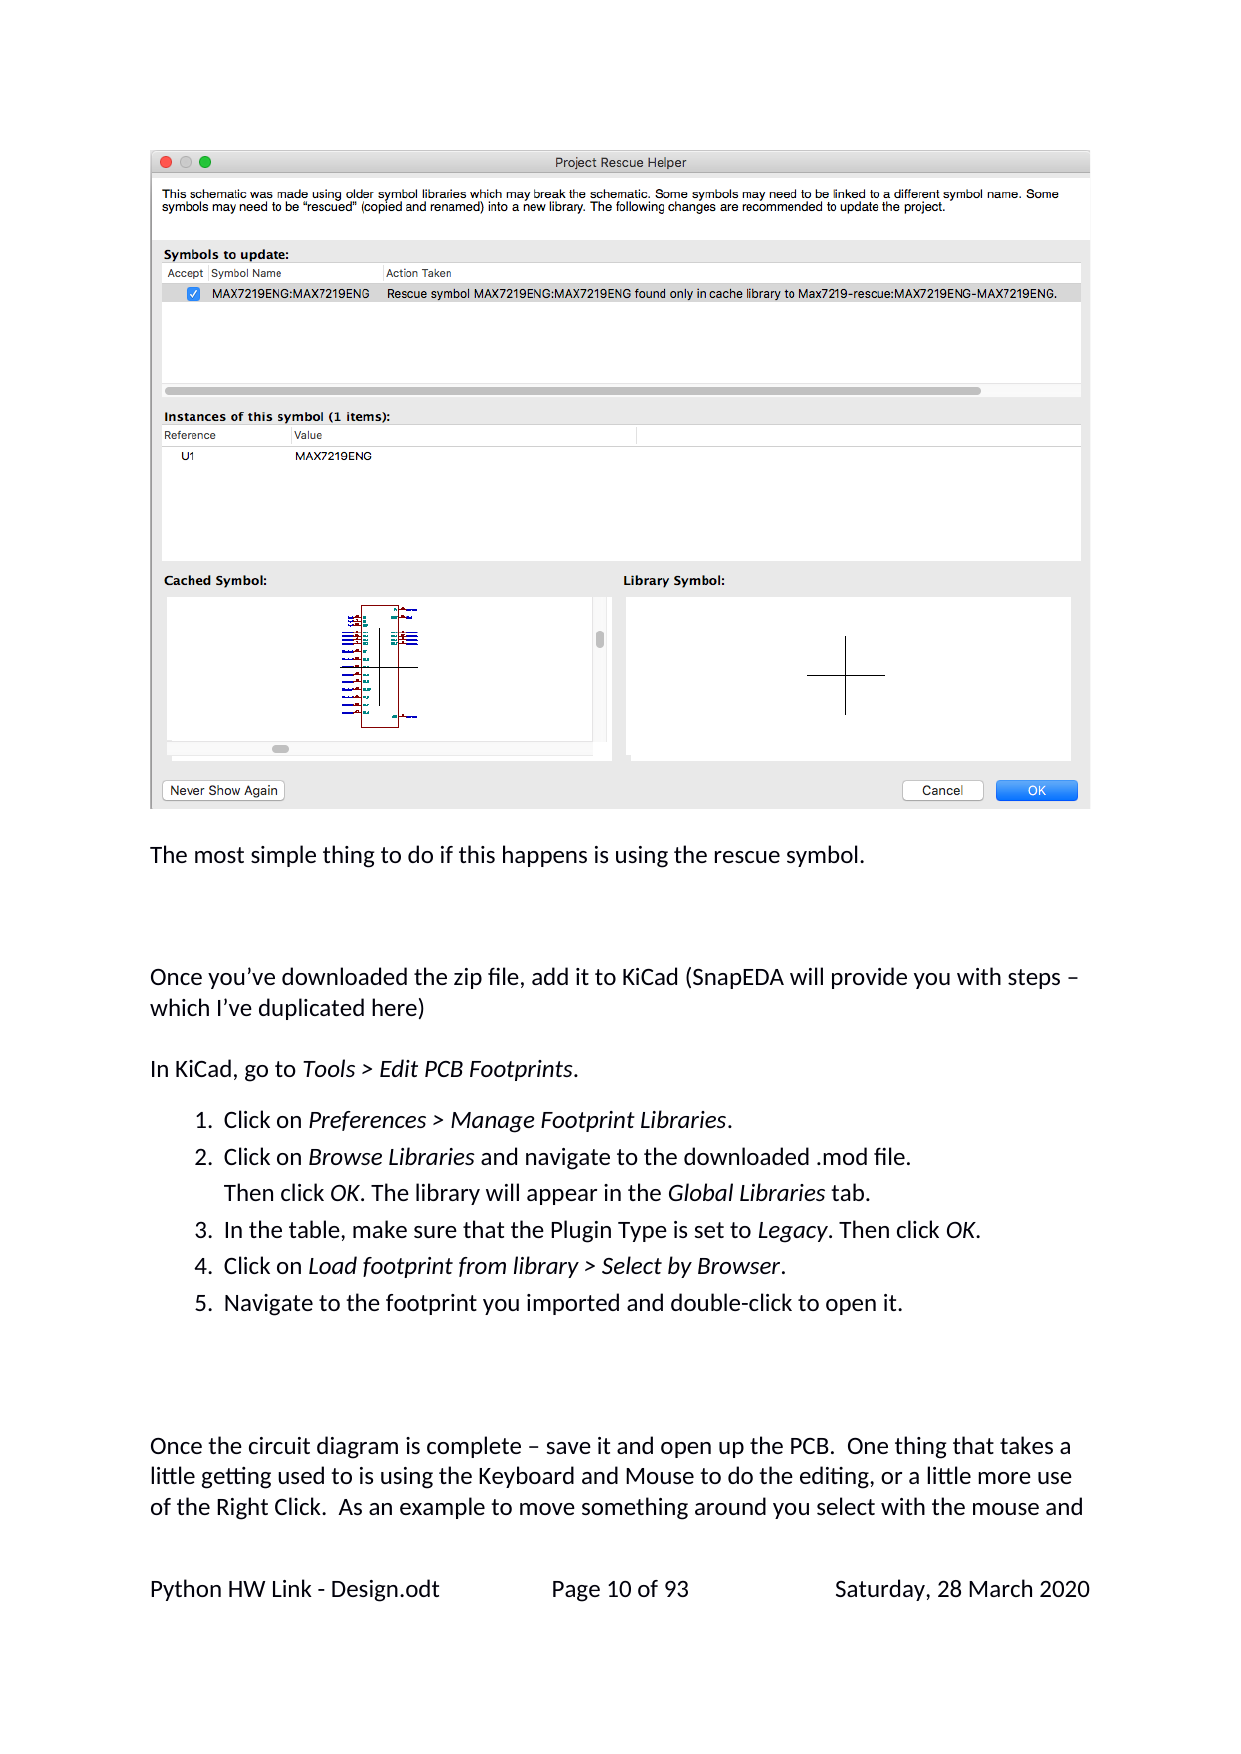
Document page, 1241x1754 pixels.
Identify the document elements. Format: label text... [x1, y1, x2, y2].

text In KiCad, go to Tools > Edit PCB Footprints. [150, 1053, 1090, 1084]
text Once the circuit diagram is complete – save it and open up the PCB. One thing that takes a little getting used to is using the Keyboard and Mouse to do the editing, or a little more use of the Right Click. As an example to move something around you select with the mouse and [150, 1430, 1090, 1521]
list Navigate to the footprint you imported and double-click to open it. [194, 1287, 1090, 1318]
list In the table, make sure that the Plugin Type is set to Legacy. Then click OK. [194, 1214, 1090, 1244]
list Click on Browse Libraries and navigate to the downloaded .mod file. Then click OK. The library will appear in the Global Libraries tab. [194, 1141, 1090, 1208]
list Click on Preferences > Manage Footprint Libraries. [194, 1104, 1090, 1135]
text The most simple thing to do if this happens is using the rescue symbol. [150, 839, 1090, 870]
picture [150, 150, 1091, 809]
list Click on Load footprint from library > Select by Browser. [194, 1251, 1090, 1281]
text Once you’ve downloaded the zip file, add it to KiCad (SnapEDA will provide you with steps – which I’ve duplicated here) [150, 962, 1090, 1023]
